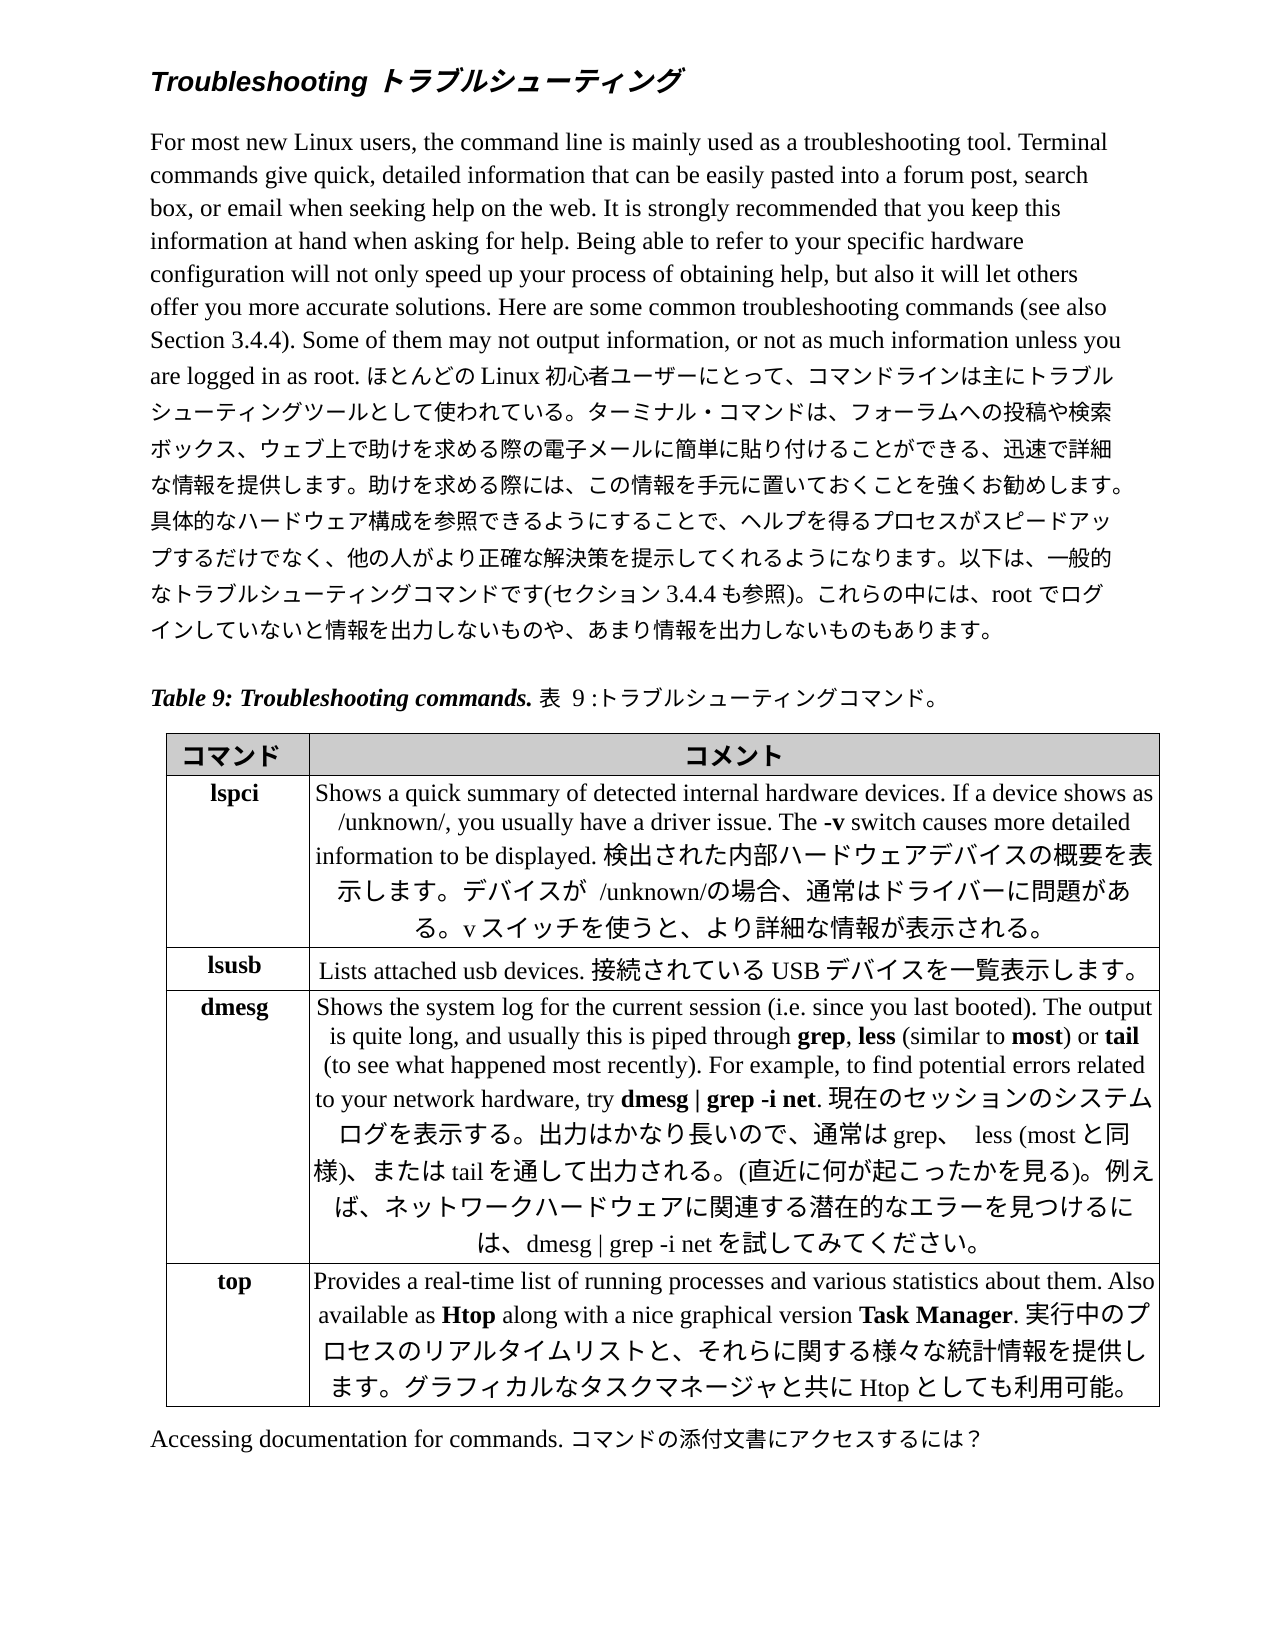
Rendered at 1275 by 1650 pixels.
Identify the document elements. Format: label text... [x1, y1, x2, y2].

table_cell lsusb [167, 948, 309, 989]
table_cell Provides a real-time list of running processes and various statistics about them. Also available as Htop along with a nice graphical version Task Manager. 実行中のプロセスのリアルタイムリストと、それらに関する様々な統計情報を提供します。グラフィカルなタスクマネージャと共にHtopとしても利用可能。 [310, 1264, 1159, 1406]
text Table 9: Troubleshooting commands. 表 9 :トラブルシューティングコマンド。 [150, 681, 1125, 713]
text For most new Linux users, the command line is mainly used as a troubleshooting tool. Terminal commands give quick, detailed information that can be easily pasted into a forum post, search box, or email when seeking help on the web. It is strongly recommended that you keep this information at hand when asking for help. Being able to refer to your specific hardware configuration will not only speed up your process of obtaining help, but also it will let others offer you more accurate solutions. Here are some common troubleshooting commands (see also Section 3.4.4). Some of them may not output information, or not as much information unless you are logged in as root. ほとんどのLinux初心者ユーザーにとって、コマンドラインは主にトラブルシューティングツールとして使われている。ターミナル・コマンドは、フォーラムへの投稿や検索ボックス、ウェブ上で助けを求める際の電子メールに簡単に貼り付けることができる、迅速で詳細な情報を提供します。助けを求める際には、この情報を手元に置いておくことを強くお勧めします。具体的なハードウェア構成を参照できるようにすることで、ヘルプを得るプロセスがスピードアップするだけでなく、他の人がより正確な解決策を提示してくれるようになります。以下は、一般的なトラブルシューティングコマンドです(セクション3.4.4も参照)。これらの中には、root でログインしていないと情報を出力しないものや、あまり情報を出力しないものもあります。 [150, 127, 1125, 645]
table_header コマンド [167, 734, 309, 775]
table_cell Lists attached usb devices. 接続されているUSBデバイスを一覧表示します。 [310, 948, 1159, 989]
table_header コメント [310, 734, 1159, 775]
text Accessing documentation for commands. コマンドの添付文書にアクセスするには？ [150, 1422, 1125, 1454]
table_cell lspci [167, 776, 309, 947]
table_cell dmesg [167, 991, 309, 1263]
table_cell Shows the system log for the current session (i.e. since you last booted). The output is quite long, and usually this is piped through grep, less (similar to most) or tail (to see what happened most recently). For example, to find potential errors related to your network hardware, try dmesg | grep -i net. 現在のセッションのシステムログを表示する。出力はかなり長いので、通常はgrep、 less (mostと同様)、またはtailを通して出力される。(直近に何が起こったかを見る)。例えば、ネットワークハードウェアに関連する潜在的なエラーを見つけるには、dmesg | grep -i netを試してみてください。 [310, 991, 1159, 1263]
table_cell Shows a quick summary of detected internal hardware devices. If a device shows as /unknown/, you usually have a driver issue. The -v switch causes more detailed information to be displayed. 検出された内部ハードウェアデバイスの概要を表示します。デバイスが /unknown/の場合、通常はドライバーに問題がある。vスイッチを使うと、より詳細な情報が表示される。 [310, 776, 1159, 947]
subtitle Troubleshooting トラブルシューティング [150, 59, 1125, 99]
table_cell top [167, 1264, 309, 1406]
